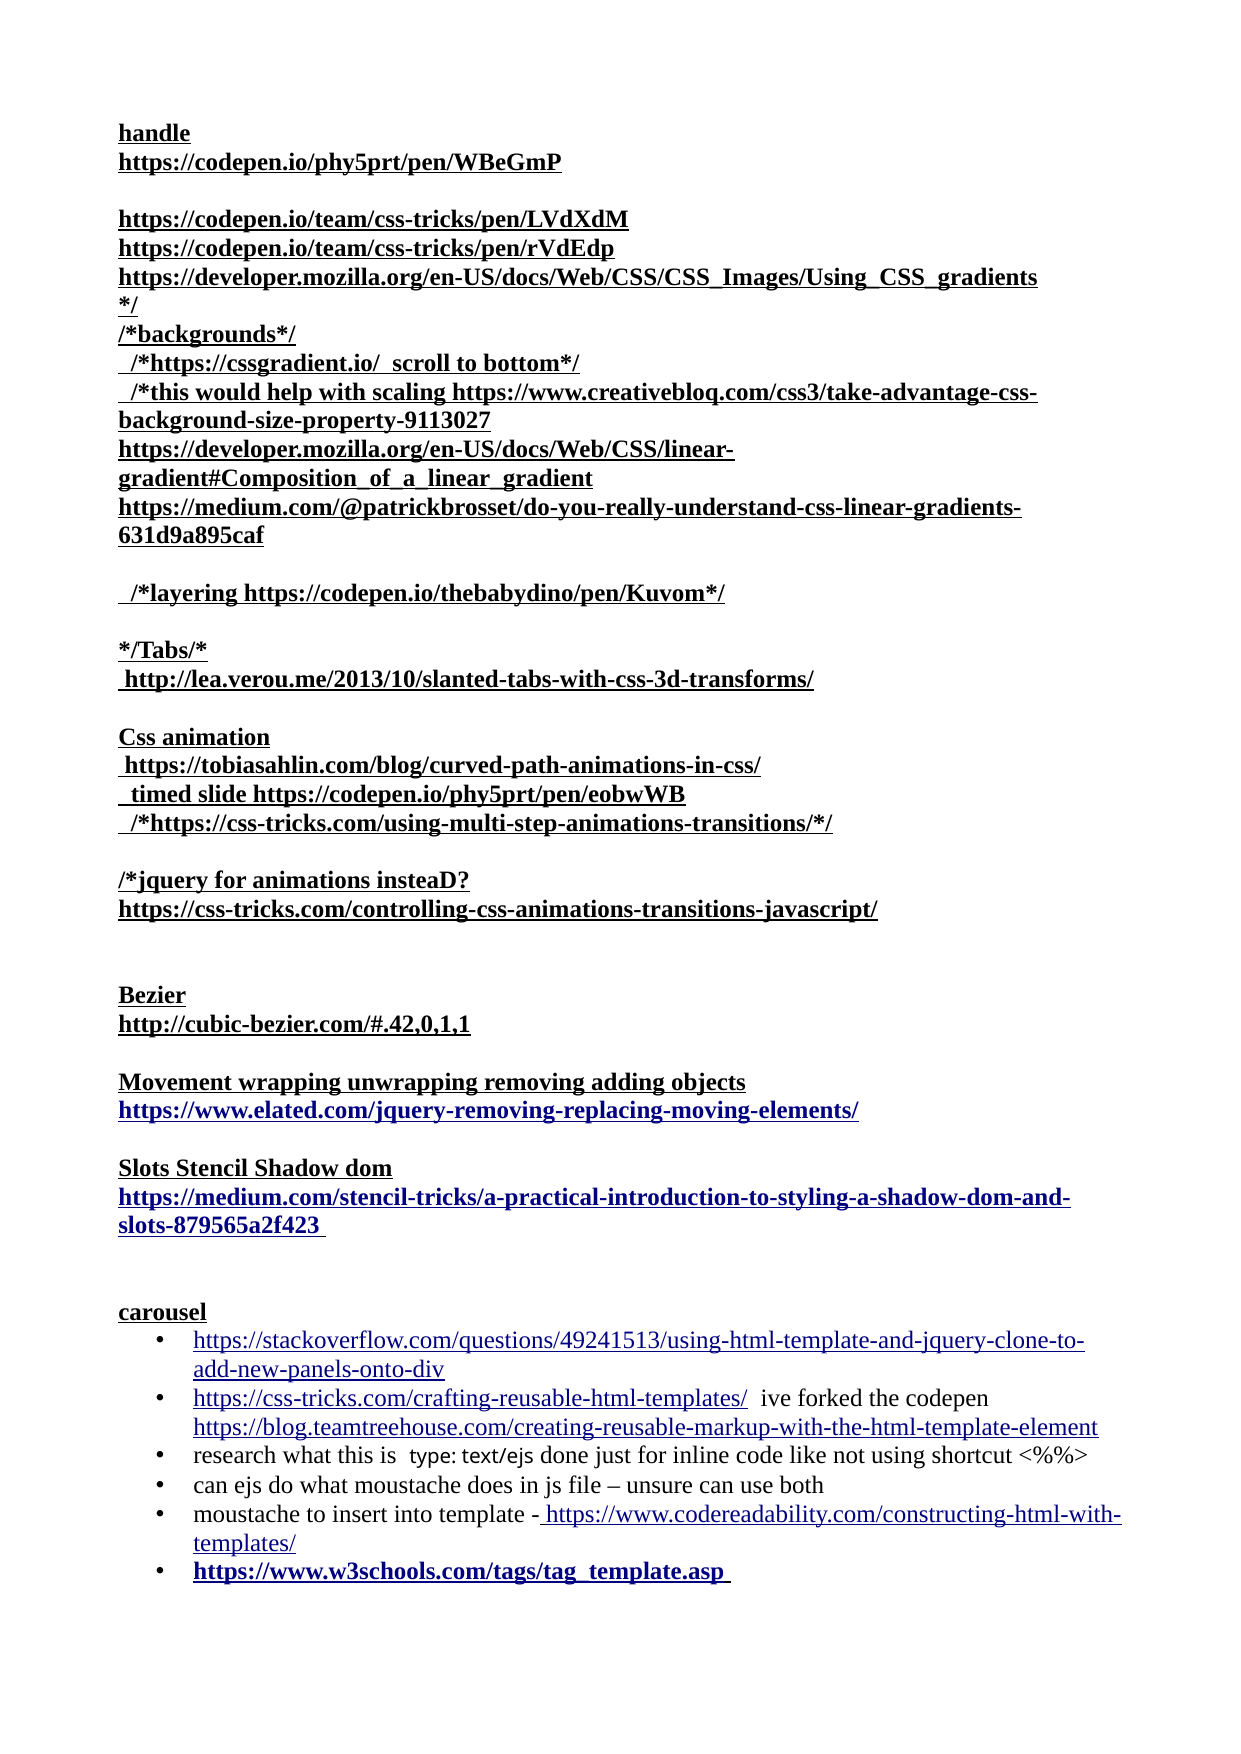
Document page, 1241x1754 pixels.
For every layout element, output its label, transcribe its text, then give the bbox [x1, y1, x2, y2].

text /*backgrounds*/ [118, 319, 1122, 348]
text /*this would help with scaling https://www.creativebloq.com/css3/take-advantage-css-background-size-property-9113027 [118, 377, 1122, 434]
text handle [118, 118, 1122, 147]
text https://medium.com/@patrickbrosset/do-you-really-understand-css-linear-gradients-631d9a895caf [118, 492, 1122, 549]
text http://cubic-bezier.com/#.42,0,1,1 [118, 1009, 1122, 1038]
text */Tabs/* [118, 636, 1122, 664]
text carousel [118, 1297, 1122, 1326]
text https://developer.mozilla.org/en-US/docs/Web/CSS/linear-gradient#Composition_of_a_linear_gradient [118, 434, 1122, 492]
text https://www.elated.com/jquery-removing-replacing-moving-elements/ [118, 1096, 1122, 1124]
text /*jquery for animations insteaD? [118, 866, 1122, 894]
list moustache to insert into template - https://www.codereadability.com/constructing-html-with-templates/ [156, 1499, 1122, 1556]
text https://css-tricks.com/controlling-css-animations-transitions-javascript/ [118, 894, 1122, 923]
text /*https://css-tricks.com/using-multi-step-animations-transitions/*/ [118, 808, 1122, 837]
list https://stackoverflow.com/questions/49241513/using-html-template-and-jquery-clone-to-add-new-panels-onto-div [156, 1326, 1122, 1383]
text https://codepen.io/team/css-tricks/pen/LVdXdM [118, 204, 1122, 233]
text Css animation [118, 722, 1122, 751]
text https://medium.com/stencil-tricks/a-practical-introduction-to-styling-a-shadow-dom-and-slots-879565a2f423 [118, 1182, 1122, 1239]
text timed slide https://codepen.io/phy5prt/pen/eobwWB [118, 779, 1122, 808]
list https://css-tricks.com/crafting-reusable-html-templates/ ive forked the codepen https://blog.teamtreehouse.com/creating-reusable-markup-with-the-html-template-element [156, 1383, 1122, 1441]
text https://codepen.io/team/css-tricks/pen/rVdEdp [118, 233, 1122, 262]
text https://codepen.io/phy5prt/pen/WBeGmP [118, 147, 1122, 176]
list https://www.w3schools.com/tags/tag_template.asp [156, 1556, 1122, 1585]
list research what this is type: text/ejs done just for inline code like not using shortcut <%%> [156, 1441, 1122, 1470]
text Slots Stencil Shadow dom [118, 1153, 1122, 1182]
list can ejs do what moustache does in js file – unsure can use both [156, 1470, 1122, 1499]
text https://tobiasahlin.com/blog/curved-path-animations-in-css/ [118, 751, 1122, 779]
text https://developer.mozilla.org/en-US/docs/Web/CSS/CSS_Images/Using_CSS_gradients [118, 262, 1122, 291]
text http://lea.verou.me/2013/10/slanted-tabs-with-css-3d-transforms/ [118, 664, 1122, 693]
text Movement wrapping unwrapping removing adding objects [118, 1067, 1122, 1096]
text */ [118, 291, 1122, 319]
text /*layering https://codepen.io/thebabydino/pen/Kuvom*/ [118, 578, 1122, 607]
text /*https://cssgradient.io/ scroll to bottom*/ [118, 348, 1122, 377]
text Bezier [118, 981, 1122, 1009]
